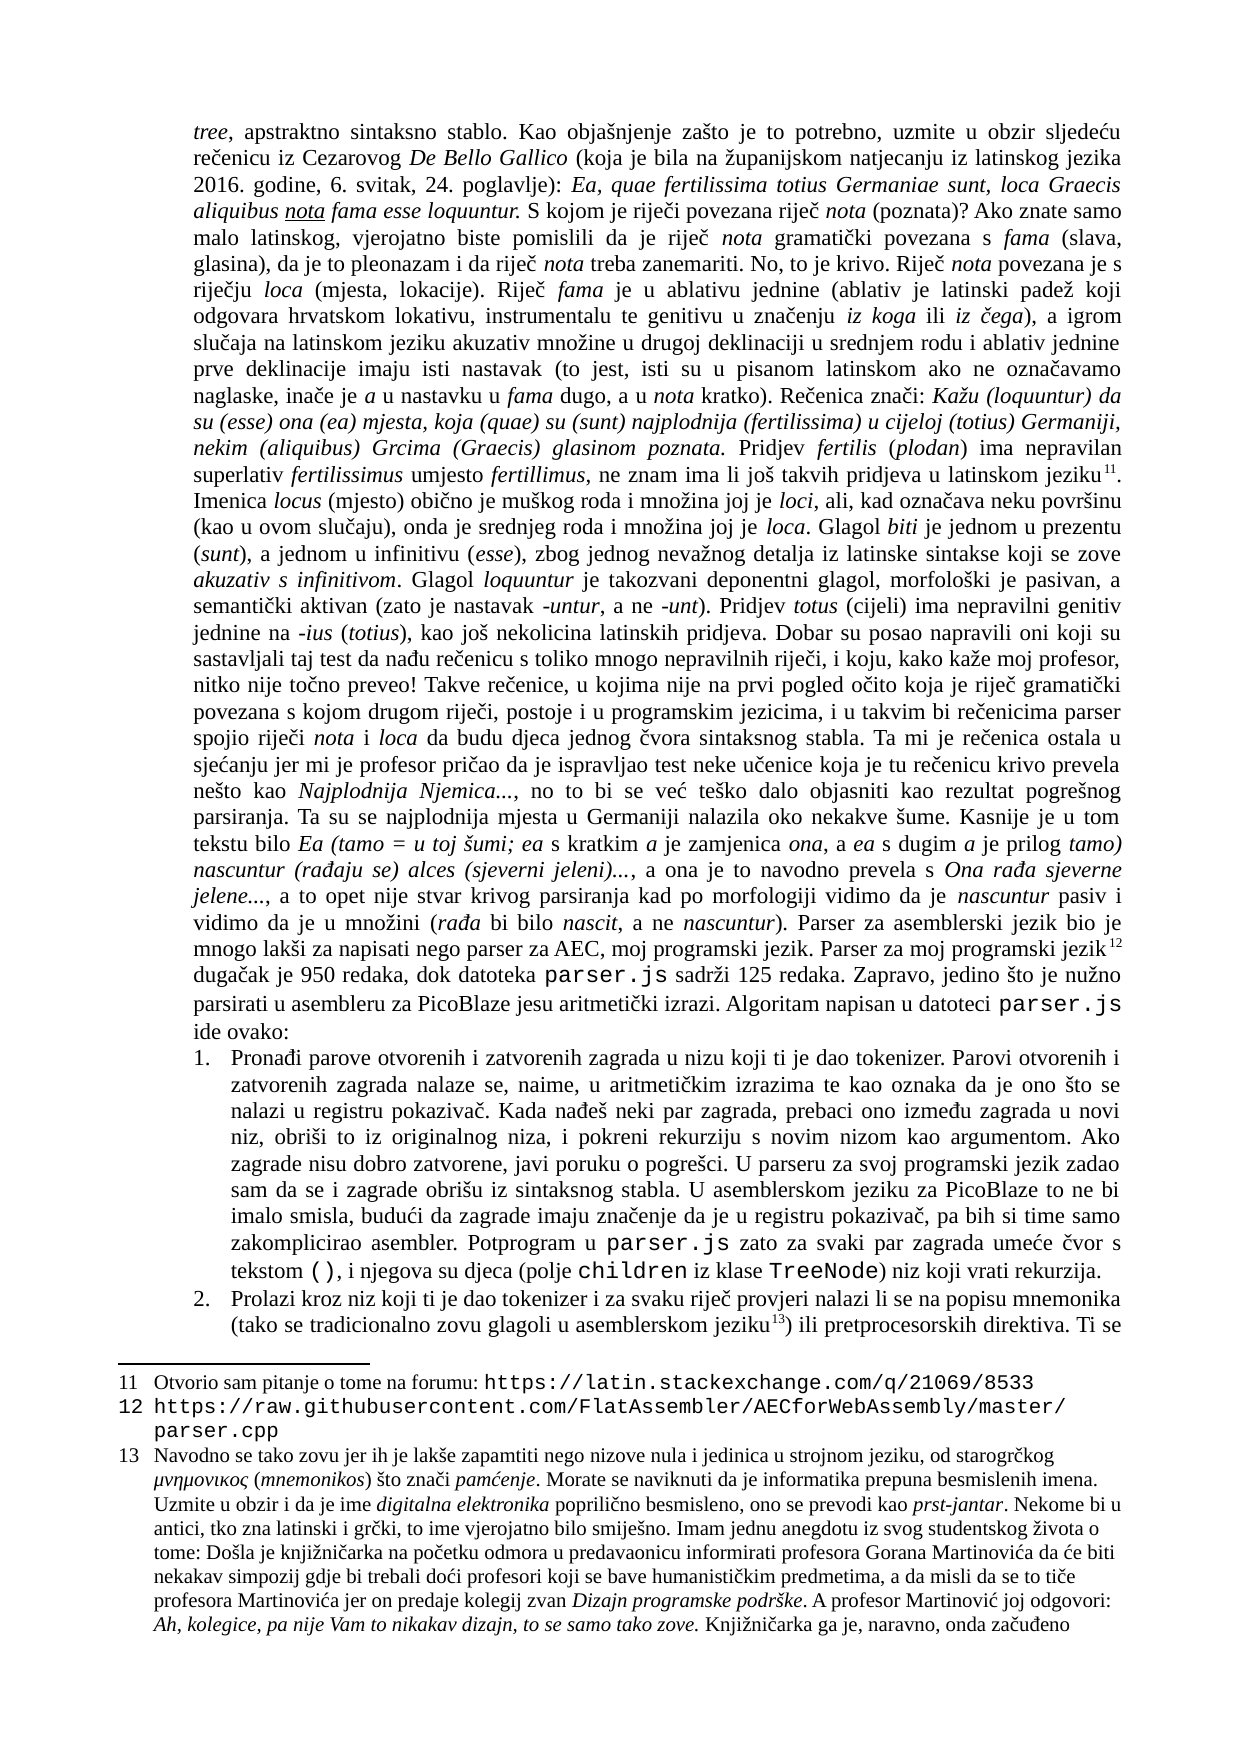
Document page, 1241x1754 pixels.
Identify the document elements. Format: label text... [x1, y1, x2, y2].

list Otvorio sam pitanje o tome na forumu: https://latin.stackexchange.com/q/21069/8533 [118, 1370, 1122, 1396]
list Navodno se tako zovu jer ih je lakše zapamtiti nego nizove nula i jedinica u strojnom jeziku, od starogrčkog μνημονικος (mnemonikos) što znači pamćenje. Morate se naviknuti da je informatika prepuna besmislenih imena. Uzmite u obzir i da je ime digitalna elektronika poprilično besmisleno, ono se prevodi kao prst-jantar. Nekome bi u antici, tko zna latinski i grčki, to ime vjerojatno bilo smiješno. Imam jednu anegdotu iz svog studentskog života o tome: Došla je knjižničarka na početku odmora u predavaonicu informirati profesora Gorana Martinovića da će biti nekakav simpozij gdje bi trebali doći profesori koji se bave humanističkim predmetima, a da misli da se to tiče profesora Martinovića jer on predaje kolegij zvan Dizajn programske podrške. A profesor Martinović joj odgovori: Ah, kolegice, pa nije Vam to nikakav dizajn, to se samo tako zove. Knjižničarka ga je, naravno, onda začuđeno [118, 1443, 1122, 1636]
list Prolazi kroz niz koji ti je dao tokenizer i za svaku riječ provjeri nalazi li se na popisu mnemonika (tako se tradicionalno zovu glagoli u asemblerskom jeziku) ili pretprocesorskih direktiva. Ti se [193, 1285, 1122, 1338]
list tree, apstraktno sintaksno stablo. Kao objašnjenje zašto je to potrebno, uzmite u obzir sljedeću rečenicu iz Cezarovog De Bello Gallico (koja je bila na županijskom natjecanju iz latinskog jezika 2016. godine, 6. svitak, 24. poglavlje): Ea, quae fertilissima totius Germaniae sunt, loca Graecis aliquibus nota fama esse loquuntur. S kojom je riječi povezana riječ nota (poznata)? Ako znate samo malo latinskog, vjerojatno biste pomislili da je riječ nota gramatički povezana s fama (slava, glasina), da je to pleonazam i da riječ nota treba zanemariti. No, to je krivo. Riječ nota povezana je s riječju loca (mjesta, lokacije). Riječ fama je u ablativu jednine (ablativ je latinski padež koji odgovara hrvatskom lokativu, instrumentalu te genitivu u značenju iz koga ili iz čega), a igrom slučaja na latinskom jeziku akuzativ množine u drugoj deklinaciji u srednjem rodu i ablativ jednine prve deklinacije imaju isti nastavak (to jest, isti su u pisanom latinskom ako ne označavamo naglaske, inače je a u nastavku u fama dugo, a u nota kratko). Rečenica znači: Kažu (loquuntur) da su (esse) ona (ea) mjesta, koja (quae) su (sunt) najplodnija (fertilissima) u cijeloj (totius) Germaniji, nekim (aliquibus) Grcima (Graecis) glasinom poznata. Pridjev fertilis (plodan) ima nepravilan superlativ fertilissimus umjesto fertillimus, ne znam ima li još takvih pridjeva u latinskom jeziku. Imenica locus (mjesto) obično je muškog roda i množina joj je loci, ali, kad označava neku površinu (kao u ovom slučaju), onda je srednjeg roda i množina joj je loca. Glagol biti je jednom u prezentu (sunt), a jednom u infinitivu (esse), zbog jednog nevažnog detalja iz latinske sintakse koji se zove akuzativ s infinitivom. Glagol loquuntur je takozvani deponentni glagol, morfološki je pasivan, a semantički aktivan (zato je nastavak -untur, a ne -unt). Pridjev totus (cijeli) ima nepravilni genitiv jednine na -ius (totius), kao još nekolicina latinskih pridjeva. Dobar su posao napravili oni koji su sastavljali taj test da nađu rečenicu s toliko mnogo nepravilnih riječi, i koju, kako kaže moj profesor, nitko nije točno preveo! Takve rečenice, u kojima nije na prvi pogled očito koja je riječ gramatički povezana s kojom drugom riječi, postoje i u programskim jezicima, i u takvim bi rečenicima parser spojio riječi nota i loca da budu djeca jednog čvora sintaksnog stabla. Ta mi je rečenica ostala u sjećanju jer mi je profesor pričao da je ispravljao test neke učenice koja je tu rečenicu krivo prevela nešto kao Najplodnija Njemica..., no to bi se već teško dalo objasniti kao rezultat pogrešnog parsiranja. Ta su se najplodnija mjesta u Germaniji nalazila oko nekakve šume. Kasnije je u tom tekstu bilo Ea (tamo = u toj šumi; ea s kratkim a je zamjenica ona, a ea s dugim a je prilog tamo) nascuntur (rađaju se) alces (sjeverni jeleni)..., a ona je to navodno prevela s Ona rađa sjeverne jelene..., a to opet nije stvar krivog parsiranja kad po morfologiji vidimo da je nascuntur pasiv i vidimo da je u množini (rađa bi bilo nascit, a ne nascuntur). Parser za asemblerski jezik bio je mnogo lakši za napisati nego parser za AEC, moj programski jezik. Parser za moj programski jezik dugačak je 950 redaka, dok datoteka parser.js sadrži 125 redaka. Zapravo, jedino što je nužno parsirati u asembleru za PicoBlaze jesu aritmetički izrazi. Algoritam napisan u datoteci parser.js ide ovako: [156, 118, 1122, 1044]
list Pronađi parove otvorenih i zatvorenih zagrada u nizu koji ti je dao tokenizer. Parovi otvorenih i zatvorenih zagrada nalaze se, naime, u aritmetičkim izrazima te kao oznaka da je ono što se nalazi u registru pokazivač. Kada nađeš neki par zagrada, prebaci ono između zagrada u novi niz, obriši to iz originalnog niza, i pokreni rekurziju s novim nizom kao argumentom. Ako zagrade nisu dobro zatvorene, javi poruku o pogrešci. U parseru za svoj programski jezik zadao sam da se i zagrade obrišu iz sintaksnog stabla. U asemblerskom jeziku za PicoBlaze to ne bi imalo smisla, budući da zagrade imaju značenje da je u registru pokazivač, pa bih si time samo zakomplicirao asembler. Potprogram u parser.js zato za svaki par zagrada umeće čvor s tekstom (), i njegova su djeca (polje children iz klase TreeNode) niz koji vrati rekurzija. [193, 1044, 1122, 1285]
list https://raw.githubusercontent.com/FlatAssembler/AECforWebAssembly/master/parser.cpp [118, 1396, 1122, 1443]
